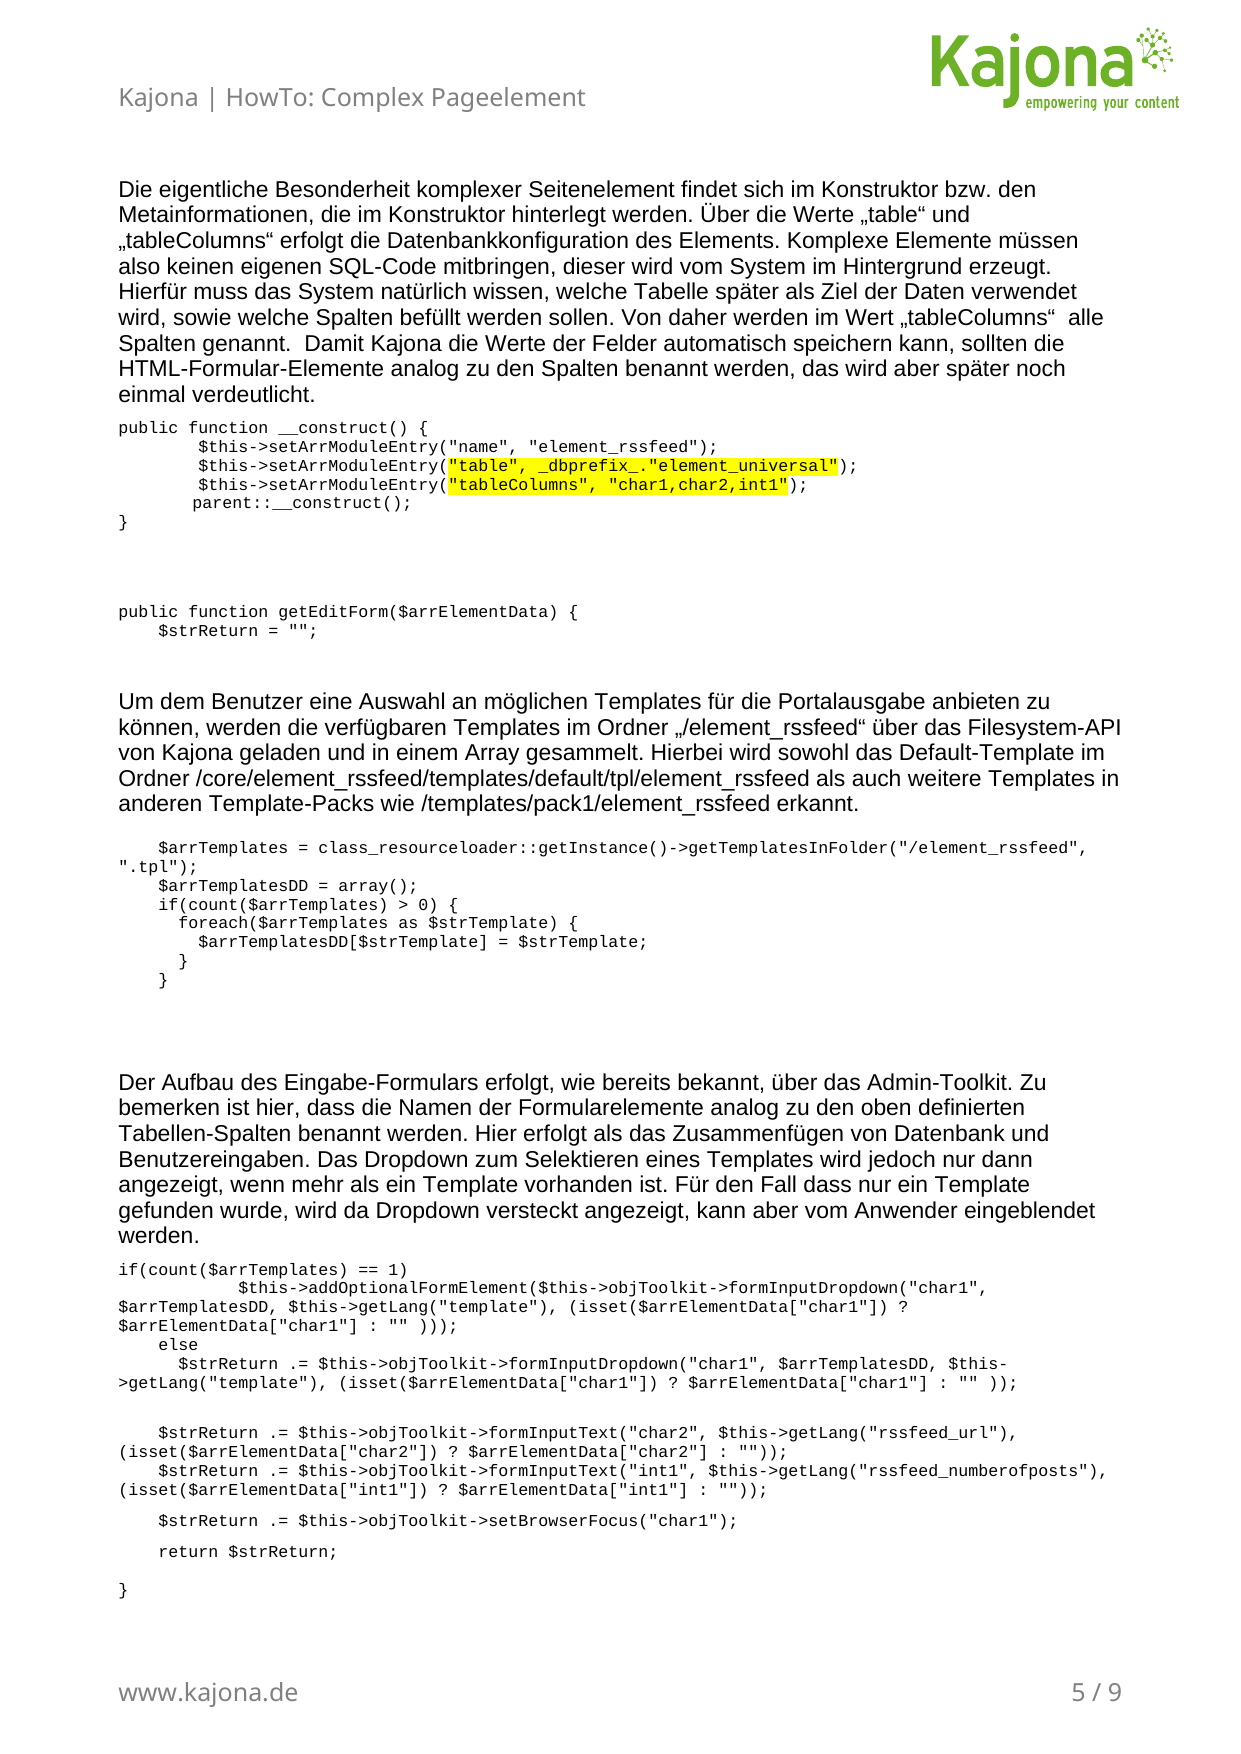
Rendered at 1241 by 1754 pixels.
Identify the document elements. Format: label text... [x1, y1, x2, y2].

text $strReturn .= $this->objToolkit->formInputText("char2", $this->getLang("rssfeed_url"), (isset($arrElementData["char2"]) ? $arrElementData["char2"] : "")); $strReturn .= $this->objToolkit->formInputText("int1", $this->getLang("rssfeed_numberofposts"), (isset($arrElementData["int1"]) ? $arrElementData["int1"] : "")); [118, 1424, 1122, 1500]
text public function __construct() { $this->setArrModuleEntry("name", "element_rssfeed"); $this->setArrModuleEntry("table", _dbprefix_."element_universal"); $this->setArrModuleEntry("tableColumns", "char1,char2,int1"); parent::__construct(); } [118, 420, 1122, 533]
text public function getEditForm($arrElementData) { $strReturn = ""; [118, 603, 1122, 641]
text Um dem Benutzer eine Auswahl an möglichen Templates für die Portalausgabe anbieten zu können, werden die verfügbaren Templates im Ordner „/element_rssfeed“ über das Filesystem-API von Kajona geladen und in einem Array gesammelt. Hierbei wird sowohl das Default-Template im Ordner /core/element_rssfeed/templates/default/tpl/element_rssfeed als auch weitere Templates in anderen Template-Packs wie /templates/pack1/element_rssfeed erkannt. $arrTemplates = class_resourceloader::getInstance()->getTemplatesInFolder("/element_rssfeed", ".tpl"); $arrTemplatesDD = array(); if(count($arrTemplates) > 0) { foreach($arrTemplates as $strTemplate) { $arrTemplatesDD[$strTemplate] = $strTemplate; } } [118, 689, 1122, 990]
text return $strReturn; } [118, 1544, 1122, 1626]
text $strReturn .= $this->objToolkit->setBrowserFocus("char1"); [118, 1512, 1122, 1531]
text Der Aufbau des Eingabe-Formulars erfolgt, wie bereits bekannt, über das Admin-Toolkit. Zu bemerken ist hier, dass die Namen der Formularelemente analog zu den oben definierten Tabellen-Spalten benannt werden. Hier erfolgt als das Zusammenfügen von Datenbank und Benutzereingaben. Das Dropdown zum Selektieren eines Templates wird jedoch nur dann angezeigt, wenn mehr als ein Template vorhanden ist. Für den Fall dass nur ein Template gefunden wurde, wird da Dropdown versteckt angezeigt, kann aber vom Anwender eingeblendet werden. [118, 1069, 1122, 1249]
text Die eigentliche Besonderheit komplexer Seitenelement findet sich im Konstruktor bzw. den Metainformationen, die im Konstruktor hinterlegt werden. Über die Werte „table“ und „tableColumns“ erfolgt die Datenbankkonfiguration des Elements. Komplexe Elemente müssen also keinen eigenen SQL-Code mitbringen, dieser wird vom System im Hintergrund erzeugt. Hierfür muss das System natürlich wissen, welche Tabelle später als Ziel der Daten verwendet wird, sowie welche Spalten befüllt werden sollen. Von daher werden im Wert „tableColumns“ alle Spalten genannt. Damit Kajona die Werte der Felder automatisch speichern kann, sollten die HTML-Formular-Elemente analog zu den Spalten benannt werden, das wird aber später noch einmal verdeutlicht. [118, 177, 1122, 407]
text if(count($arrTemplates) == 1) $this->addOptionalFormElement($this->objToolkit->formInputDropdown("char1", $arrTemplatesDD, $this->getLang("template"), (isset($arrElementData["char1"]) ? $arrElementData["char1"] : "" ))); else $strReturn .= $this->objToolkit->formInputDropdown("char1", $arrTemplatesDD, $this->getLang("template"), (isset($arrElementData["char1"]) ? $arrElementData["char1"] : "" )); [118, 1261, 1122, 1393]
